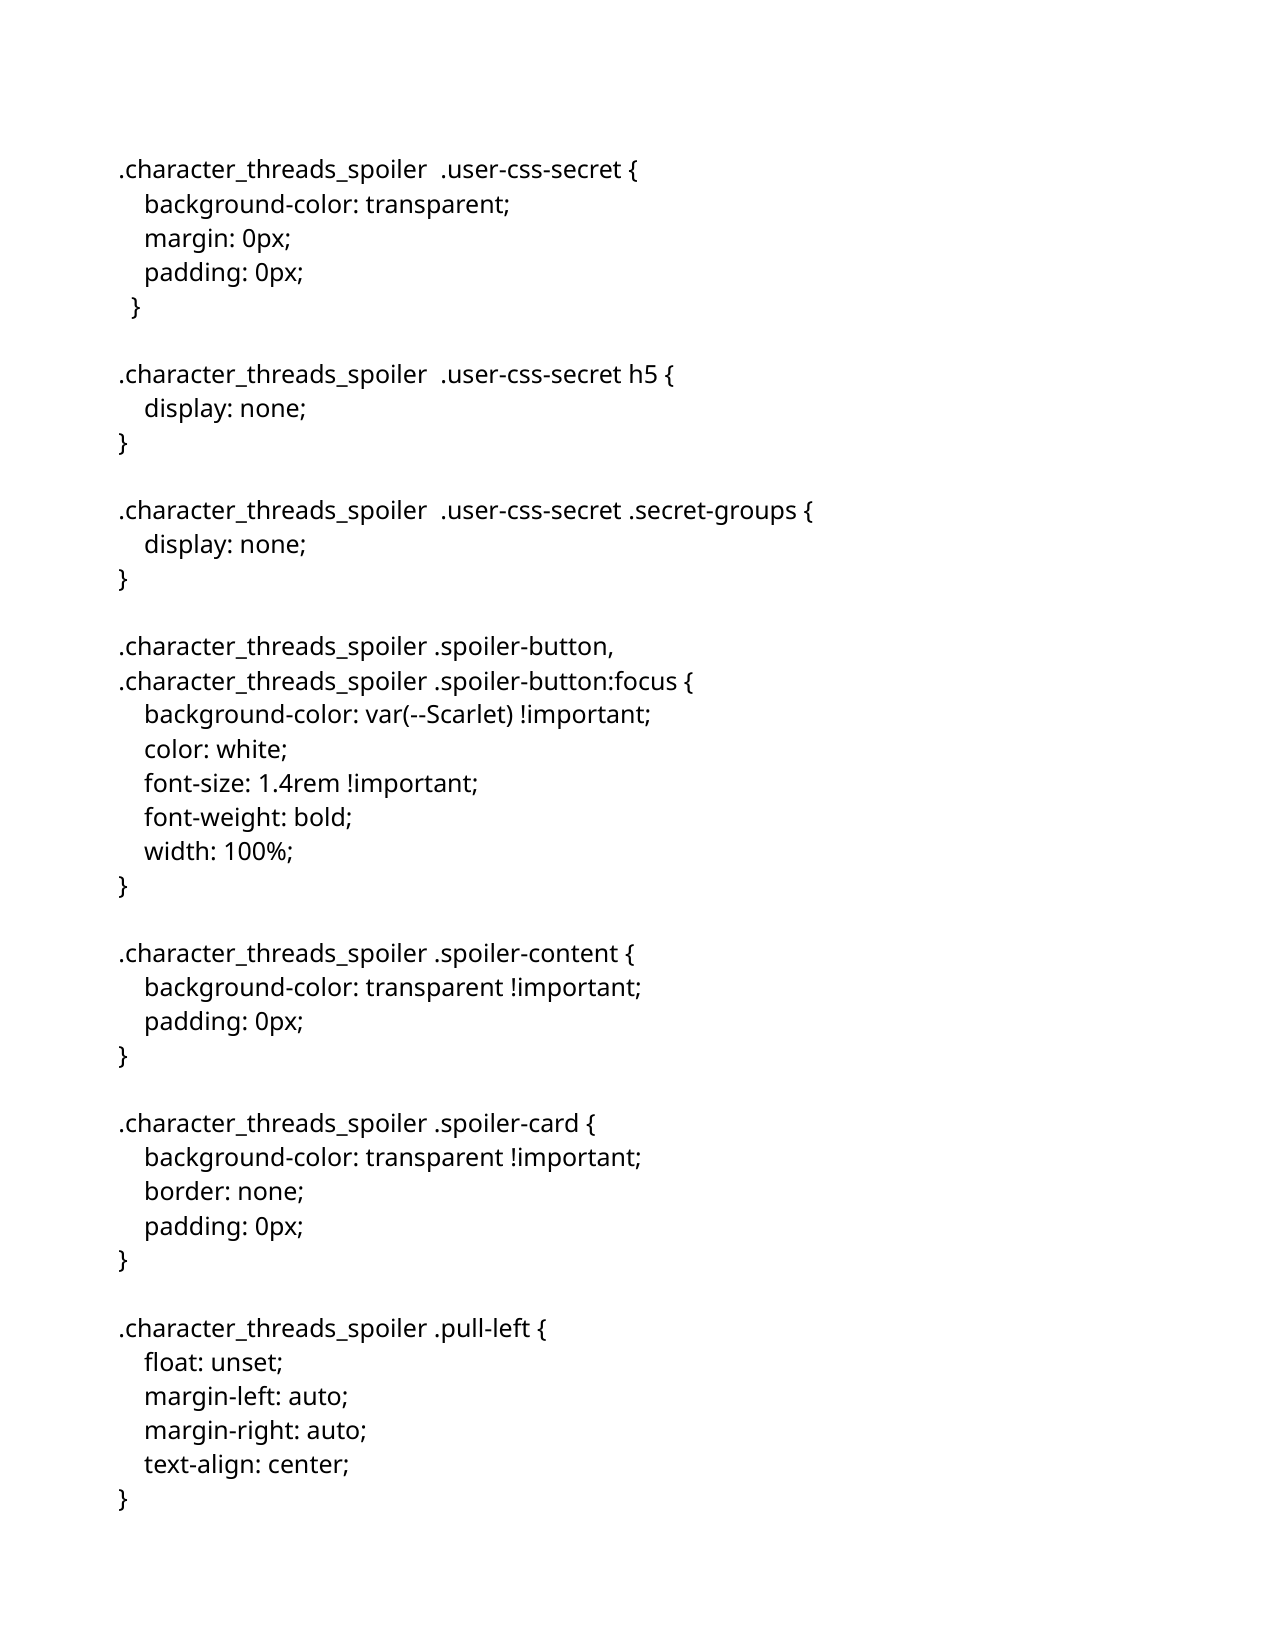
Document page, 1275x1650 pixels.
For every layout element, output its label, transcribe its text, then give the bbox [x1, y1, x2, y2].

text .character_threads_spoiler .user-css-secret { background-color: transparent; margin: 0px; padding: 0px; } .character_threads_spoiler .user-css-secret h5 { display: none; } .character_threads_spoiler .user-css-secret .secret-groups { display: none; } .character_threads_spoiler .spoiler-button, .character_threads_spoiler .spoiler-button:focus { background-color: var(--Scarlet) !important; color: white; font-size: 1.4rem !important; font-weight: bold; width: 100%; } .character_threads_spoiler .spoiler-content { background-color: transparent !important; padding: 0px; } .character_threads_spoiler .spoiler-card { background-color: transparent !important; border: none; padding: 0px; } .character_threads_spoiler .pull-left { float: unset; margin-left: auto; margin-right: auto; text-align: center; } [118, 118, 1157, 1515]
